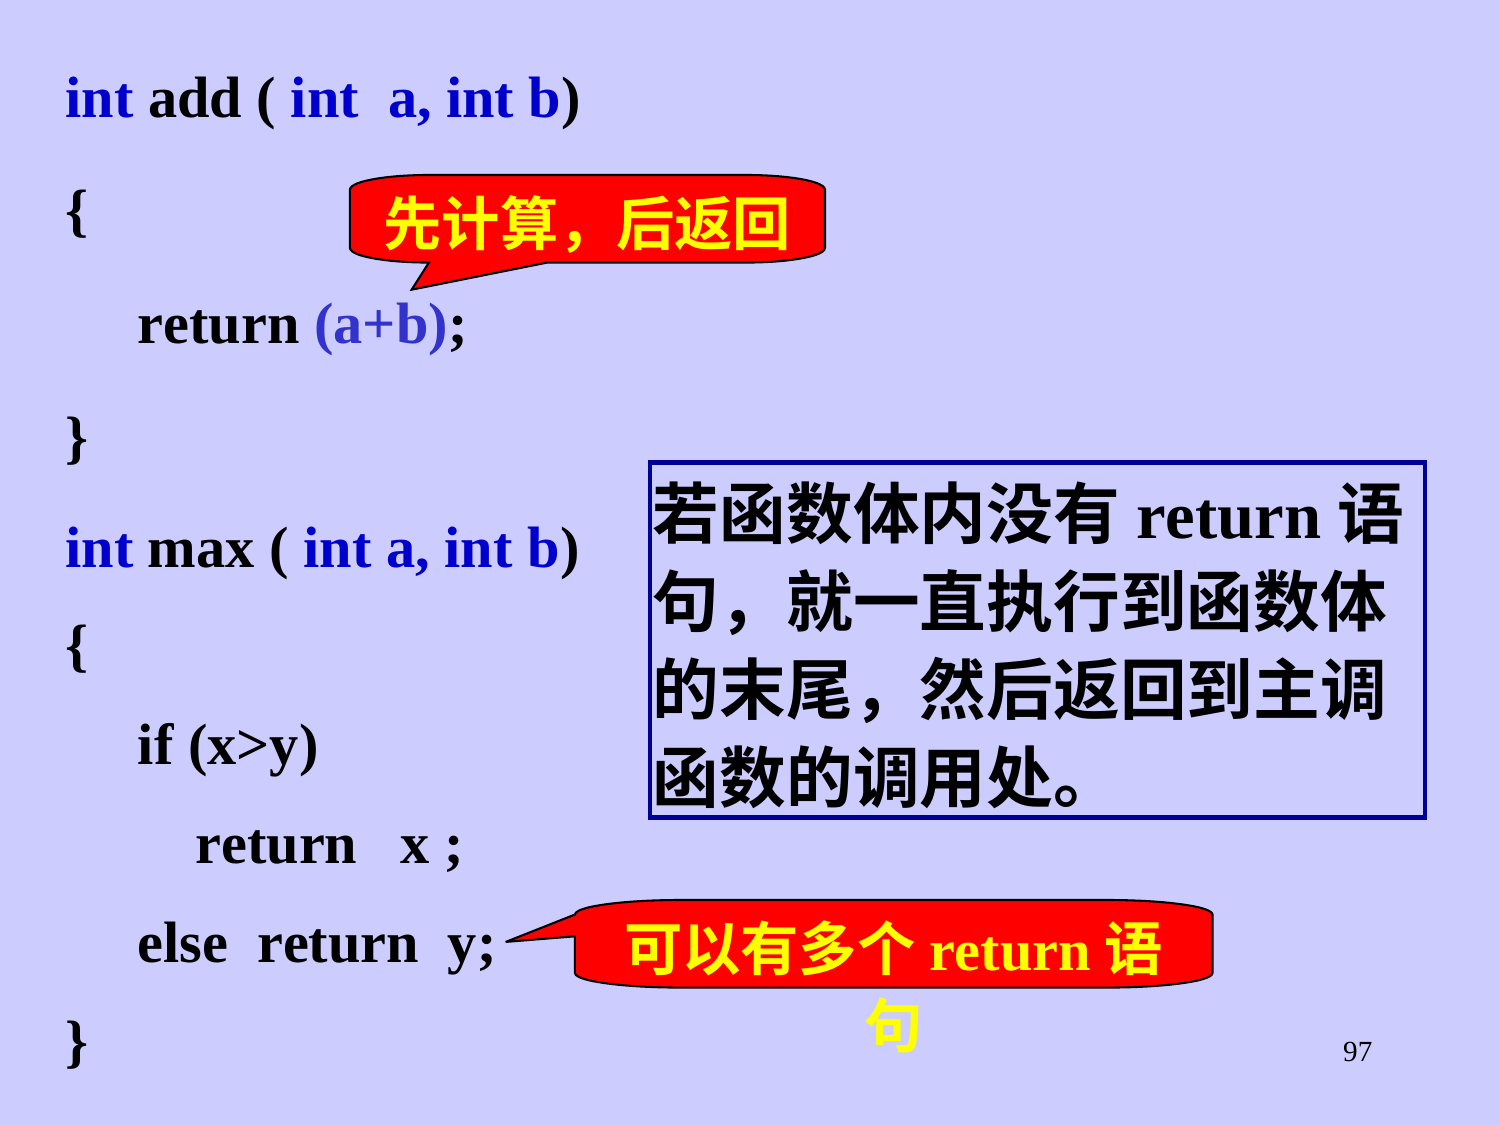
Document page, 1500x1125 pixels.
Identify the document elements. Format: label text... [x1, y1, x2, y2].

text_box int add ( int a, int b) { return (a+b); } [62, 50, 638, 471]
text_box 可以有多个return语句 [505, 900, 1213, 988]
text_box int max ( int a, int b) { if (x>y) return x ; else return y; } [62, 499, 700, 1075]
text_box 若函数体内没有return语句，就一直执行到函数体的末尾，然后返回到主调函数的调用处。 [649, 462, 1426, 818]
text_box 先计算，后返回 [349, 174, 826, 290]
text_box [1074, 1025, 1388, 1101]
